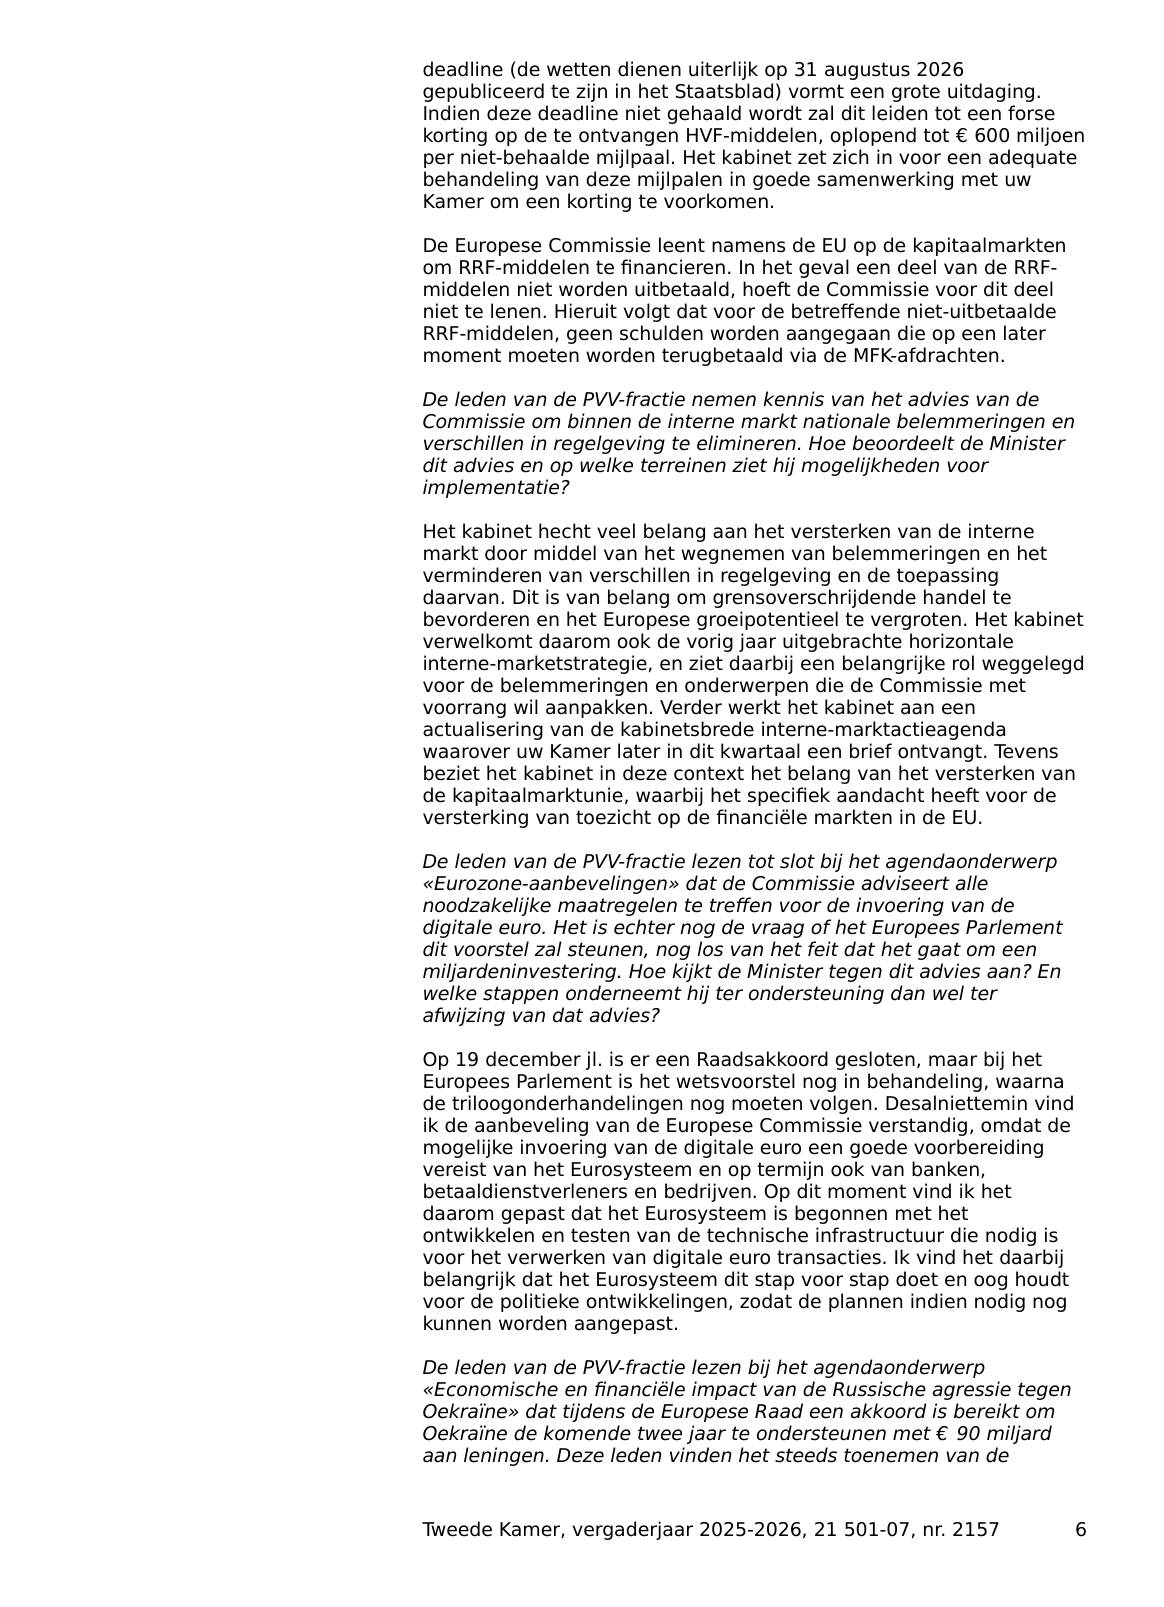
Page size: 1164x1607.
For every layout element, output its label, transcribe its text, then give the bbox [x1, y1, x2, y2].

text Het kabinet hecht veel belang aan het versterken van de interne markt door middel van het wegnemen van belemmeringen en het verminderen van verschillen in regelgeving en de toepassing daarvan. Dit is van belang om grensoverschrijdende handel te bevorderen en het Europese groeipotentieel te vergroten. Het kabinet verwelkomt daarom ook de vorig jaar uitgebrachte horizontale interne-marketstrategie, en ziet daarbij een belangrijke rol weggelegd voor de belemmeringen en onderwerpen die de Commissie met voorrang wil aanpakken. Verder werkt het kabinet aan een actualisering van de kabinetsbrede interne-marktactieagenda waarover uw Kamer later in dit kwartaal een brief ontvangt. Tevens beziet het kabinet in deze context het belang van het versterken van de kapitaalmarktunie, waarbij het specifiek aandacht heeft voor de versterking van toezicht op de financiële markten in de EU. [422, 521, 1087, 829]
text De leden van de PVV-fractie nemen kennis van het advies van de Commissie om binnen de interne markt nationale belemmeringen en verschillen in regelgeving te elimineren. Hoe beoordeelt de Minister dit advies en op welke terreinen ziet hij mogelijkheden voor implementatie? [422, 389, 1087, 499]
text De leden van de PVV-fractie lezen bij het agendaonderwerp «Economische en financiële impact van de Russische agressie tegen Oekraïne» dat tijdens de Europese Raad een akkoord is bereikt om Oekraïne de komende twee jaar te ondersteunen met € 90 miljard aan leningen. Deze leden vinden het steeds toenemen van de [422, 1357, 1087, 1467]
text De Europese Commissie leent namens de EU op de kapitaalmarkten om RRF-middelen te financieren. In het geval een deel van de RRF-middelen niet worden uitbetaald, hoeft de Commissie voor dit deel niet te lenen. Hieruit volgt dat voor de betreffende niet-uitbetaalde RRF-middelen, geen schulden worden aangegaan die op een later moment moeten worden terugbetaald via de MFK-afdrachten. [422, 235, 1087, 367]
text De leden van de PVV-fractie lezen tot slot bij het agendaonderwerp «Eurozone-aanbevelingen» dat de Commissie adviseert alle noodzakelijke maatregelen te treffen voor de invoering van de digitale euro. Het is echter nog de vraag of het Europees Parlement dit voorstel zal steunen, nog los van het feit dat het gaat om een miljardeninvestering. Hoe kijkt de Minister tegen dit advies aan? En welke stappen onderneemt hij ter ondersteuning dan wel ter afwijzing van dat advies? [422, 851, 1087, 1027]
text deadline (de wetten dienen uiterlijk op 31 augustus 2026 gepubliceerd te zijn in het Staatsblad) vormt een grote uitdaging. Indien deze deadline niet gehaald wordt zal dit leiden tot een forse korting op de te ontvangen HVF-middelen, oplopend tot € 600 miljoen per niet-behaalde mijlpaal. Het kabinet zet zich in voor een adequate behandeling van deze mijlpalen in goede samenwerking met uw Kamer om een korting te voorkomen. [422, 59, 1087, 213]
text Op 19 december jl. is er een Raadsakkoord gesloten, maar bij het Europees Parlement is het wetsvoorstel nog in behandeling, waarna de triloogonderhandelingen nog moeten volgen. Desalniettemin vind ik de aanbeveling van de Europese Commissie verstandig, omdat de mogelijke invoering van de digitale euro een goede voorbereiding vereist van het Eurosysteem en op termijn ook van banken, betaaldienstverleners en bedrijven. Op dit moment vind ik het daarom gepast dat het Eurosysteem is begonnen met het ontwikkelen en testen van de technische infrastructuur die nodig is voor het verwerken van digitale euro transacties. Ik vind het daarbij belangrijk dat het Eurosysteem dit stap voor stap doet en oog houdt voor de politieke ontwikkelingen, zodat de plannen indien nodig nog kunnen worden aangepast. [422, 1049, 1087, 1335]
